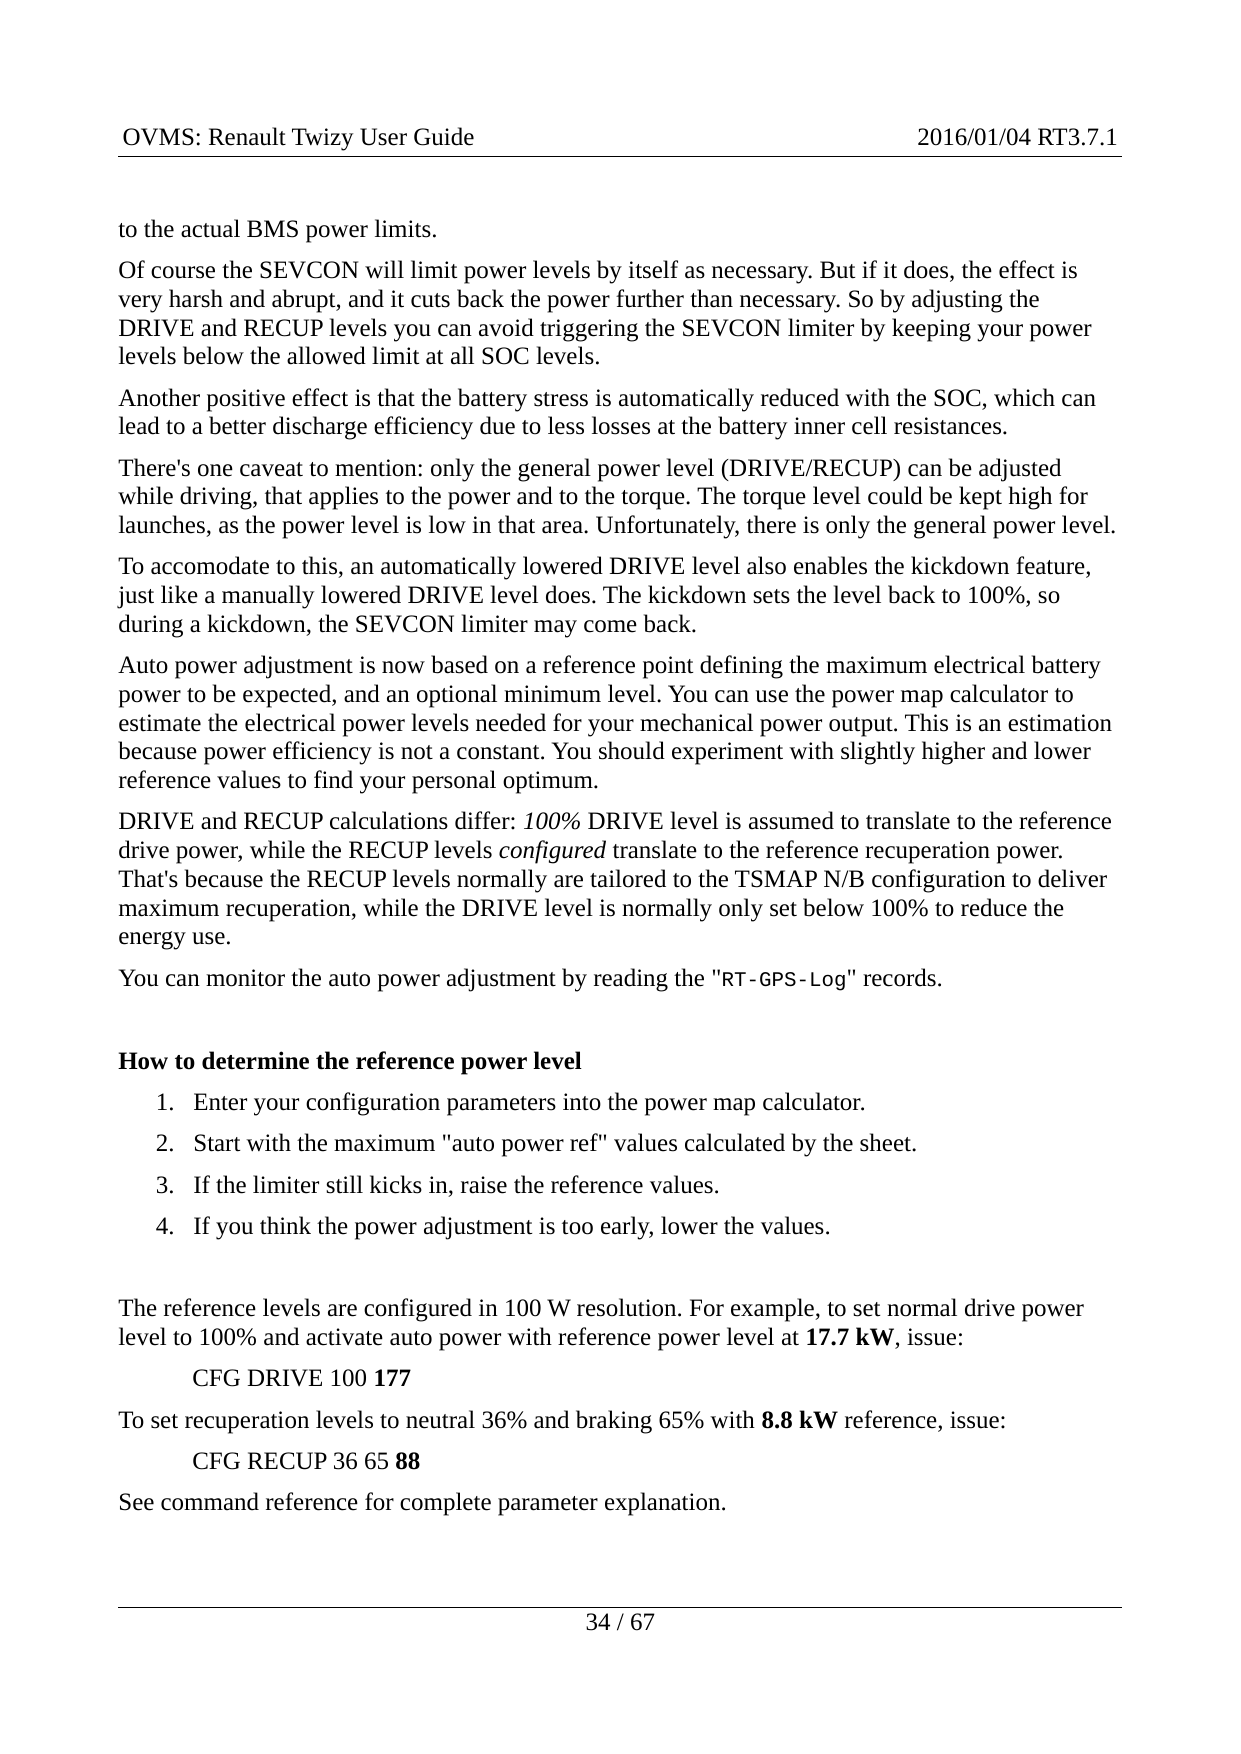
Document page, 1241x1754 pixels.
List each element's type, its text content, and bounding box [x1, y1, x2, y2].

text There's one caveat to mention: only the general power level (DRIVE/RECUP) can be adjusted while driving, that applies to the power and to the torque. The torque level could be kept high for launches, as the power level is low in that area. Unfortunately, there is only the general power level. [118, 453, 1122, 539]
list Start with the maximum "auto power ref" values calculated by the sheet. [156, 1128, 1122, 1157]
text Another positive effect is that the battery stress is automatically reduced with the SOC, which can lead to a better discharge efficiency due to less losses at the battery inner cell resistances. [118, 383, 1122, 440]
text How to determine the reference power level [118, 1046, 1122, 1075]
text CFG RECUP 36 65 88 [118, 1446, 1122, 1475]
text To accomodate to this, an automatically lowered DRIVE level also enables the kickdown feature, just like a manually lowered DRIVE level does. The kickdown sets the level back to 100%, so during a kickdown, the SEVCON limiter may come back. [118, 551, 1122, 638]
text You can monitor the auto power adjustment by reading the "RT-GPS-Log" records. [118, 963, 1122, 992]
text To set recuperation levels to neutral 36% and braking 65% with 8.8 kW reference, issue: [118, 1405, 1122, 1433]
text to the actual BMS power limits. [118, 214, 1122, 243]
text Of course the SEVCON will limit power levels by itself as necessary. But if it does, the effect is very harsh and abrupt, and it cuts back the power further than necessary. So by adjusting the DRIVE and RECUP levels you can avoid triggering the SEVCON limiter by keeping your power levels below the allowed limit at all SOC levels. [118, 255, 1122, 370]
text DRIVE and RECUP calculations differ: 100% DRIVE level is assumed to translate to the reference drive power, while the RECUP levels configured translate to the reference recuperation power. That's because the RECUP levels normally are tailored to the TSMAP N/B configuration to deliver maximum recuperation, while the DRIVE level is normally only set below 100% to reduce the energy use. [118, 806, 1122, 950]
list If you think the power adjustment is too early, lower the values. [156, 1211, 1122, 1240]
text CFG DRIVE 100 177 [118, 1363, 1122, 1392]
list Enter your configuration parameters into the power map calculator. [156, 1087, 1122, 1116]
list If the limiter still kicks in, raise the reference values. [156, 1170, 1122, 1198]
text Auto power adjustment is now based on a reference point defining the maximum electrical battery power to be expected, and an optional minimum level. You can use the power map calculator to estimate the electrical power levels needed for your mechanical power output. This is an estimation because power efficiency is not a constant. You should experiment with slightly higher and lower reference values to find your personal optimum. [118, 650, 1122, 794]
text The reference levels are configured in 100 W resolution. For example, to set normal drive power level to 100% and activate auto power with reference power level at 17.7 kW, issue: [118, 1293, 1122, 1351]
text See command reference for complete parameter explanation. [118, 1487, 1122, 1516]
